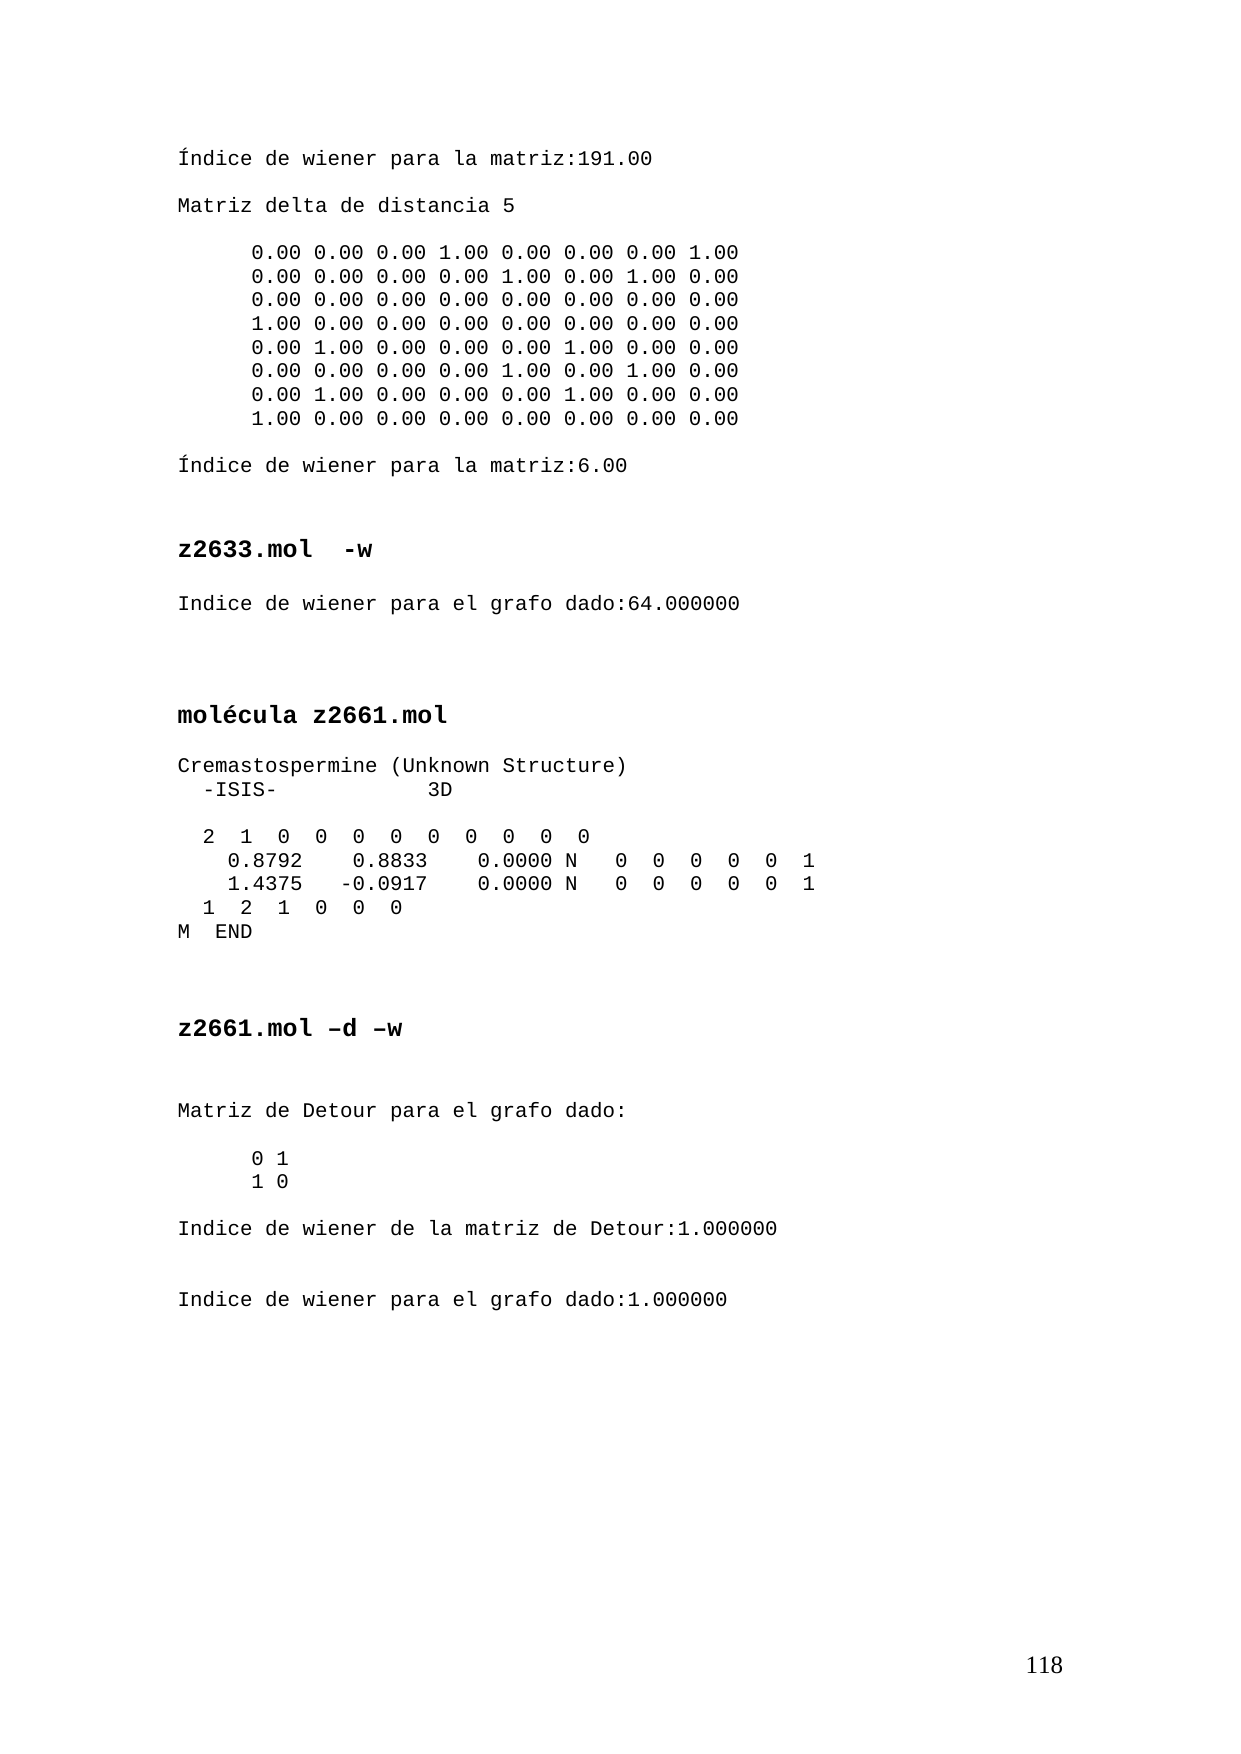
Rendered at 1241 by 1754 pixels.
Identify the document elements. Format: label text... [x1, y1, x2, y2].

text 0.8792 0.8833 0.0000 N 0 0 0 0 0 1 [177, 850, 1063, 873]
text 0.00 1.00 0.00 0.00 0.00 1.00 0.00 0.00 [177, 337, 1063, 360]
text 2 1 0 0 0 0 0 0 0 0 0 [177, 826, 1063, 850]
text z2633.mol -w [177, 536, 1063, 564]
text 1 0 [177, 1171, 1063, 1195]
text Índice de wiener para la matriz:6.00 [177, 455, 1063, 479]
text M END [177, 921, 1063, 944]
text 0 1 [177, 1147, 1063, 1171]
text 0.00 0.00 0.00 0.00 1.00 0.00 1.00 0.00 [177, 360, 1063, 384]
text Índice de wiener para la matriz:191.00 [177, 148, 1063, 171]
text -ISIS- 3D [177, 779, 1063, 802]
text 1.00 0.00 0.00 0.00 0.00 0.00 0.00 0.00 [177, 313, 1063, 337]
text z2661.mol –d –w [177, 1015, 1063, 1043]
text Indice de wiener para el grafo dado:1.000000 [177, 1289, 1063, 1313]
text 1.4375 -0.0917 0.0000 N 0 0 0 0 0 1 [177, 873, 1063, 897]
text Matriz delta de distancia 5 [177, 195, 1063, 218]
text Indice de wiener para el grafo dado:64.000000 [177, 593, 1063, 617]
text 0.00 1.00 0.00 0.00 0.00 1.00 0.00 0.00 [177, 384, 1063, 408]
text 0.00 0.00 0.00 0.00 1.00 0.00 1.00 0.00 [177, 266, 1063, 289]
text Matriz de Detour para el grafo dado: [177, 1100, 1063, 1124]
text 0.00 0.00 0.00 1.00 0.00 0.00 0.00 1.00 [177, 242, 1063, 266]
text 1.00 0.00 0.00 0.00 0.00 0.00 0.00 0.00 [177, 408, 1063, 431]
text molécula z2661.mol [177, 703, 1063, 731]
text Indice de wiener de la matriz de Detour:1.000000 [177, 1218, 1063, 1242]
text Cremastospermine (Unknown Structure) [177, 755, 1063, 779]
text 0.00 0.00 0.00 0.00 0.00 0.00 0.00 0.00 [177, 289, 1063, 313]
text 1 2 1 0 0 0 [177, 897, 1063, 921]
